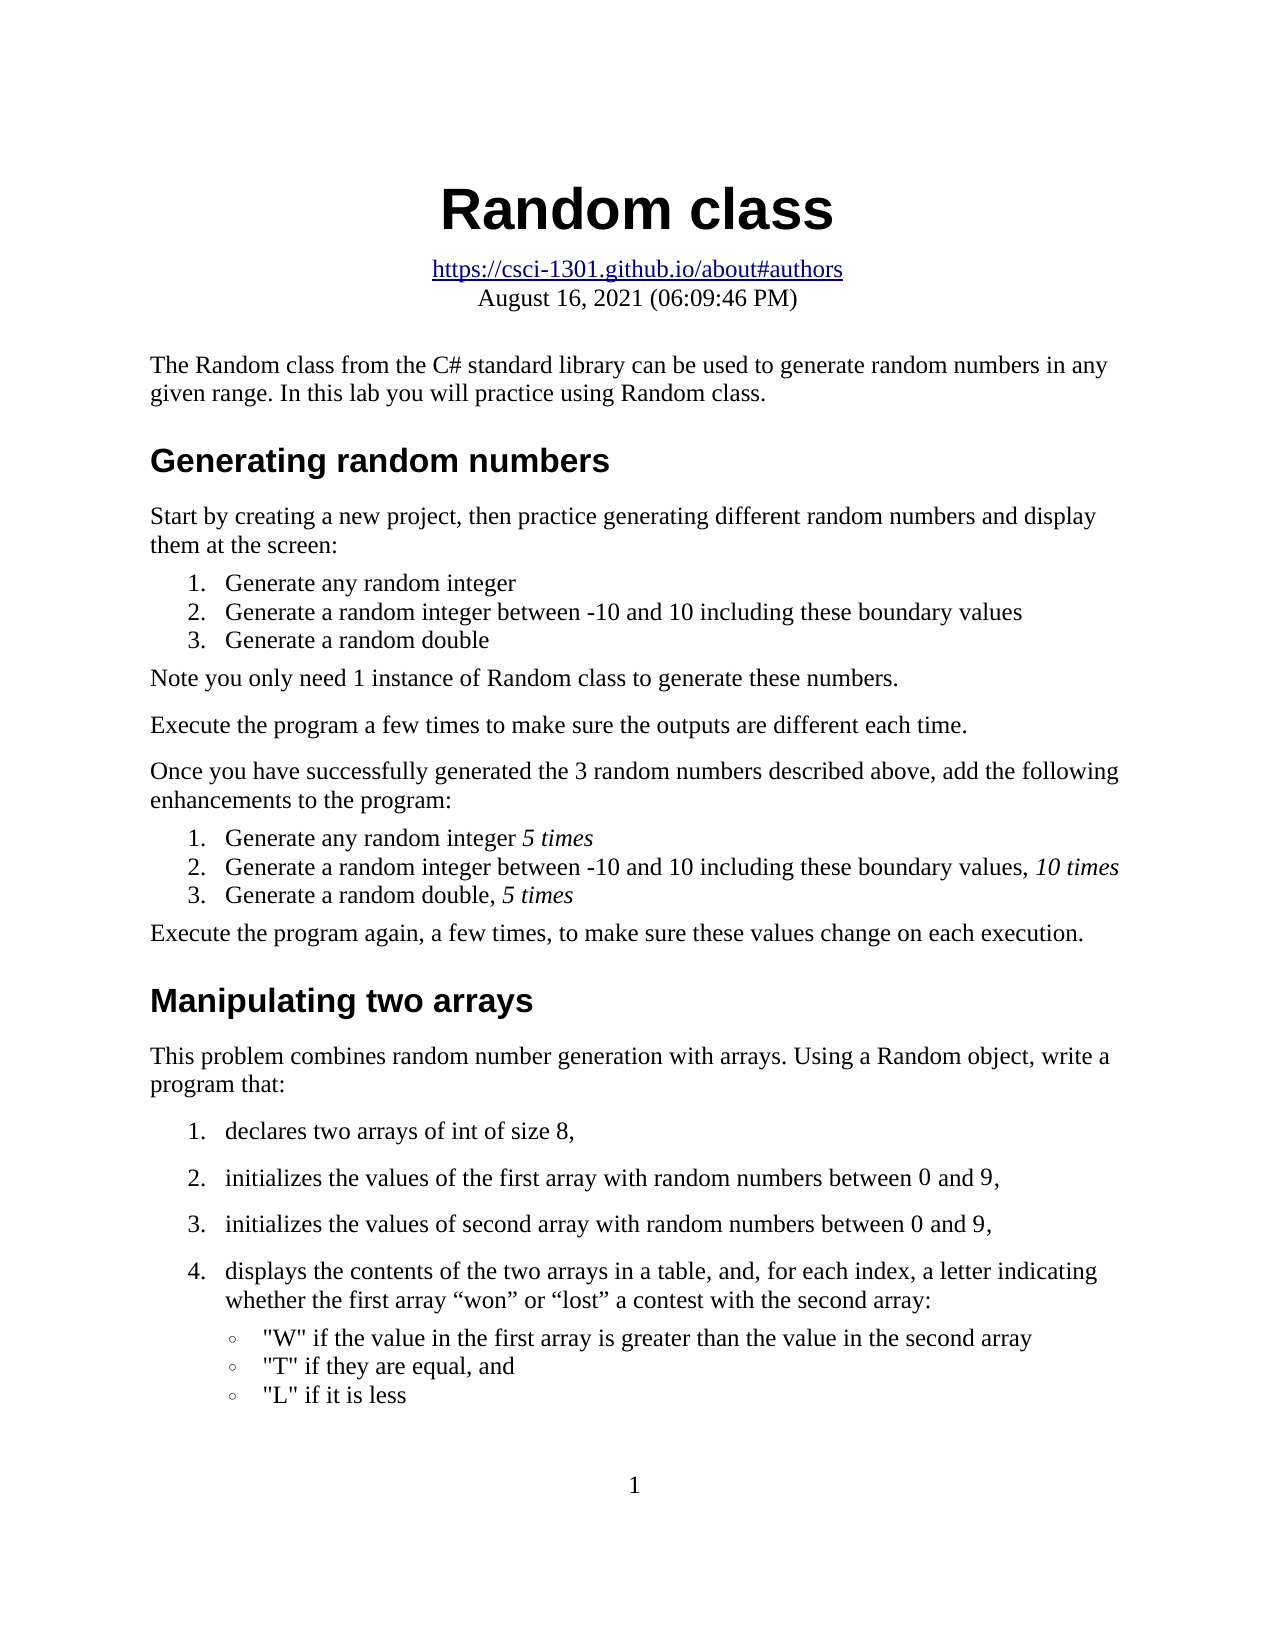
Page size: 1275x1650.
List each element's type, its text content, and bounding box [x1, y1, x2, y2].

list initializes the values of the first array with random numbers between and , [187, 1163, 1125, 1192]
list Generate any random integer 5 times [187, 823, 1125, 852]
list "L" if it is less [225, 1380, 1125, 1409]
text Note you only need 1 instance of Random class to generate these numbers. [150, 663, 1125, 692]
list displays the contents of the two arrays in a table, and, for each index, a letter indicating whether the first array “won” or “lost” a contest with the second array: [187, 1256, 1125, 1314]
list Generate a random integer between -10 and 10 including these boundary values [187, 597, 1125, 625]
text August 16, 2021 (06:09:46 PM) [150, 283, 1125, 312]
list Generate any random integer [187, 568, 1125, 597]
list Generate a random double, 5 times [187, 880, 1125, 909]
list Generate a random integer between -10 and 10 including these boundary values, 10 times [187, 852, 1125, 880]
list "W" if the value in the first array is greater than the value in the second array [225, 1323, 1125, 1351]
title Random class [150, 175, 1125, 242]
text Execute the program a few times to make sure the outputs are different each time. [150, 710, 1125, 738]
text https://csci-1301.github.io/about#authors [150, 254, 1125, 283]
subtitle Generating random numbers [150, 441, 1125, 480]
text This problem combines random number generation with arrays. Using a Random object, write a program that: [150, 1041, 1125, 1098]
list "T" if they are equal, and [225, 1351, 1125, 1380]
list Generate a random double [187, 625, 1125, 654]
list declares two arrays of int of size 8, [187, 1116, 1125, 1145]
text Once you have successfully generated the 3 random numbers described above, add the following enhancements to the program: [150, 756, 1125, 814]
text The Random class from the C# standard library can be used to generate random numbers in any given range. In this lab you will practice using Random class. [150, 350, 1125, 407]
subtitle Manipulating two arrays [150, 981, 1125, 1019]
text Start by creating a new project, then practice generating different random numbers and display them at the screen: [150, 501, 1125, 559]
text Execute the program again, a few times, to make sure these values change on each execution. [150, 918, 1125, 947]
list initializes the values of second array with random numbers between and , [187, 1209, 1125, 1238]
